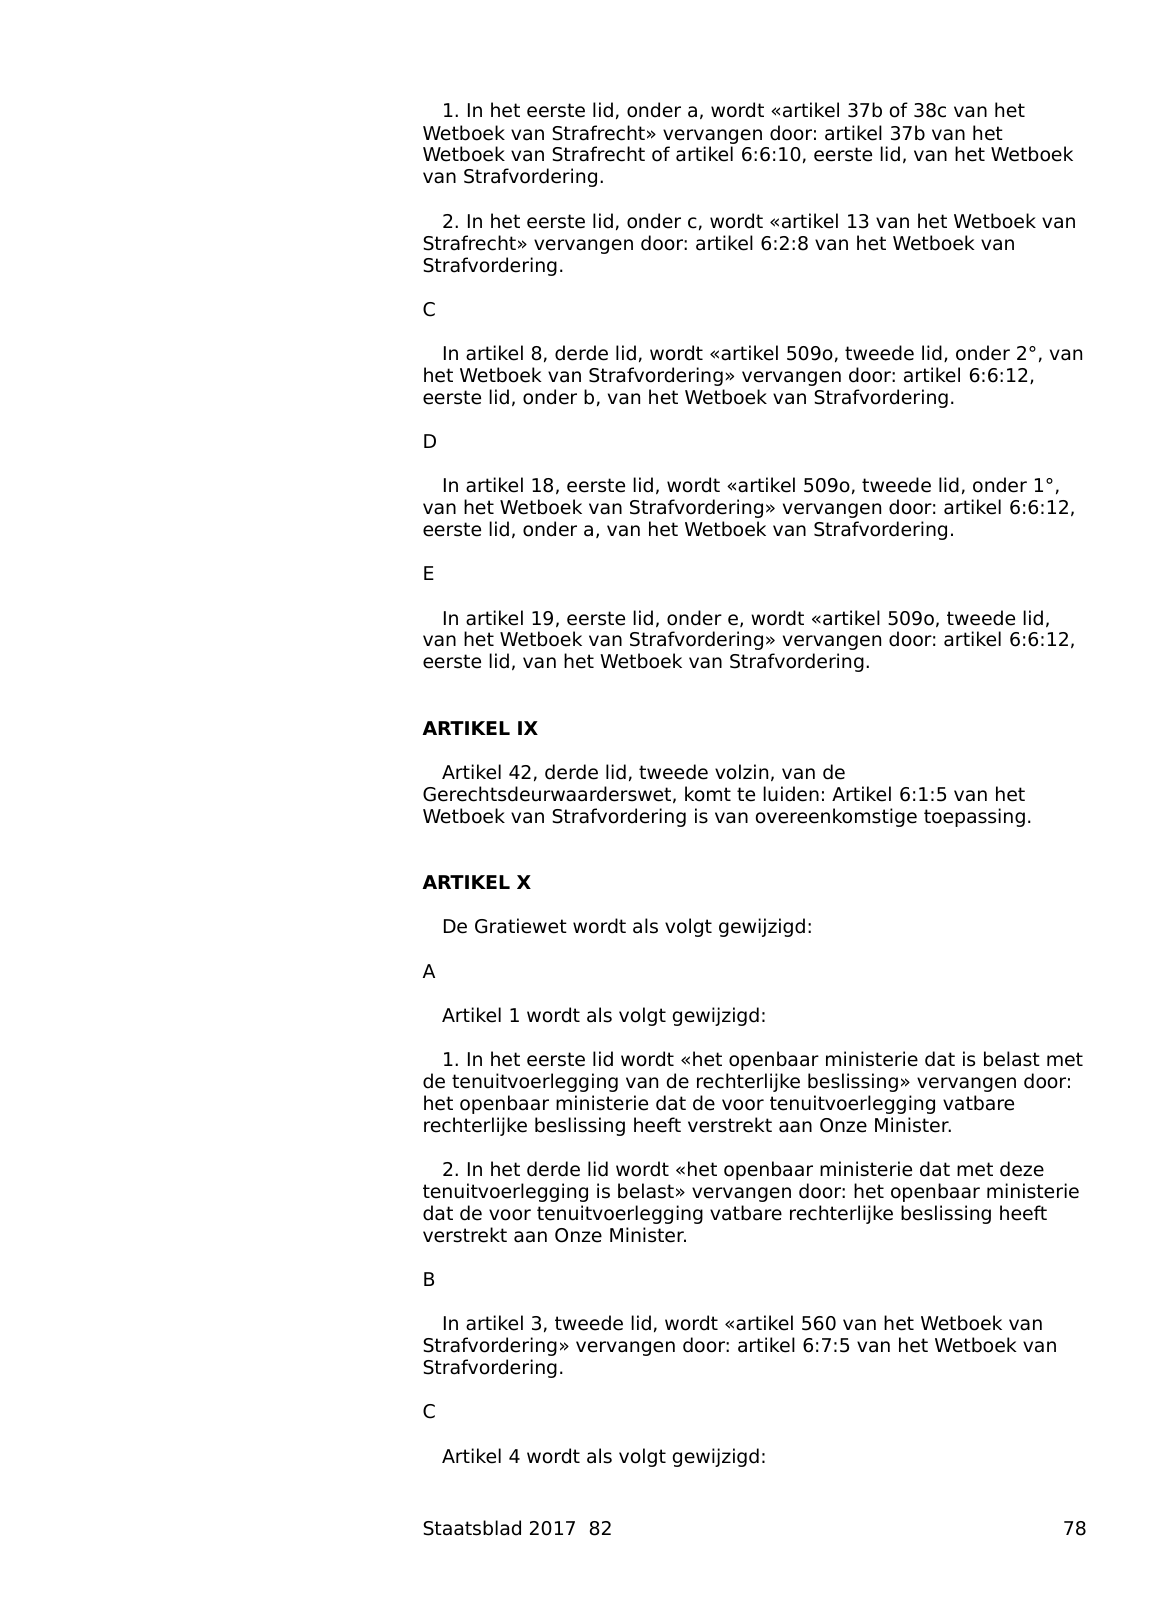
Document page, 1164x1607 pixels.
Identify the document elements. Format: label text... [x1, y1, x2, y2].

text Artikel 4 wordt als volgt gewijzigd: [422, 1446, 1087, 1467]
text In artikel 19, eerste lid, onder e, wordt «artikel 509o, tweede lid, van het Wetboek van Strafvordering» vervangen door: artikel 6:6:12, eerste lid, van het Wetboek van Strafvordering. [422, 607, 1087, 673]
text In artikel 3, tweede lid, wordt «artikel 560 van het Wetboek van Strafvordering» vervangen door: artikel 6:7:5 van het Wetboek van Strafvordering. [422, 1313, 1087, 1379]
text C [422, 299, 1087, 321]
text D [422, 431, 1087, 453]
text 2. In het derde lid wordt «het openbaar ministerie dat met deze tenuitvoerlegging is belast» vervangen door: het openbaar ministerie dat de voor tenuitvoerlegging vatbare rechterlijke beslissing heeft verstrekt aan Onze Minister. [422, 1159, 1087, 1247]
text De Gratiewet wordt als volgt gewijzigd: [422, 916, 1087, 938]
text Artikel 1 wordt als volgt gewijzigd: [422, 1005, 1087, 1027]
text B [422, 1269, 1087, 1291]
text E [422, 563, 1087, 585]
subtitle ARTIKEL X [422, 872, 1087, 894]
text A [422, 961, 1087, 982]
text 1. In het eerste lid, onder a, wordt «artikel 37b of 38c van het Wetboek van Strafrecht» vervangen door: artikel 37b van het Wetboek van Strafrecht of artikel 6:6:10, eerste lid, van het Wetboek van Strafvordering. [422, 100, 1087, 188]
subtitle ARTIKEL IX [422, 718, 1087, 740]
text 1. In het eerste lid wordt «het openbaar ministerie dat is belast met de tenuitvoerlegging van de rechterlijke beslissing» vervangen door: het openbaar ministerie dat de voor tenuitvoerlegging vatbare rechterlijke beslissing heeft verstrekt aan Onze Minister. [422, 1049, 1087, 1137]
text 2. In het eerste lid, onder c, wordt «artikel 13 van het Wetboek van Strafrecht» vervangen door: artikel 6:2:8 van het Wetboek van Strafvordering. [422, 211, 1087, 276]
text Artikel 42, derde lid, tweede volzin, van de Gerechtsdeurwaarderswet, komt te luiden: Artikel 6:1:5 van het Wetboek van Strafvordering is van overeenkomstige toepassing. [422, 762, 1087, 828]
text In artikel 8, derde lid, wordt «artikel 509o, tweede lid, onder 2°, van het Wetboek van Strafvordering» vervangen door: artikel 6:6:12, eerste lid, onder b, van het Wetboek van Strafvordering. [422, 343, 1087, 409]
text In artikel 18, eerste lid, wordt «artikel 509o, tweede lid, onder 1°, van het Wetboek van Strafvordering» vervangen door: artikel 6:6:12, eerste lid, onder a, van het Wetboek van Strafvordering. [422, 475, 1087, 541]
text C [422, 1401, 1087, 1423]
